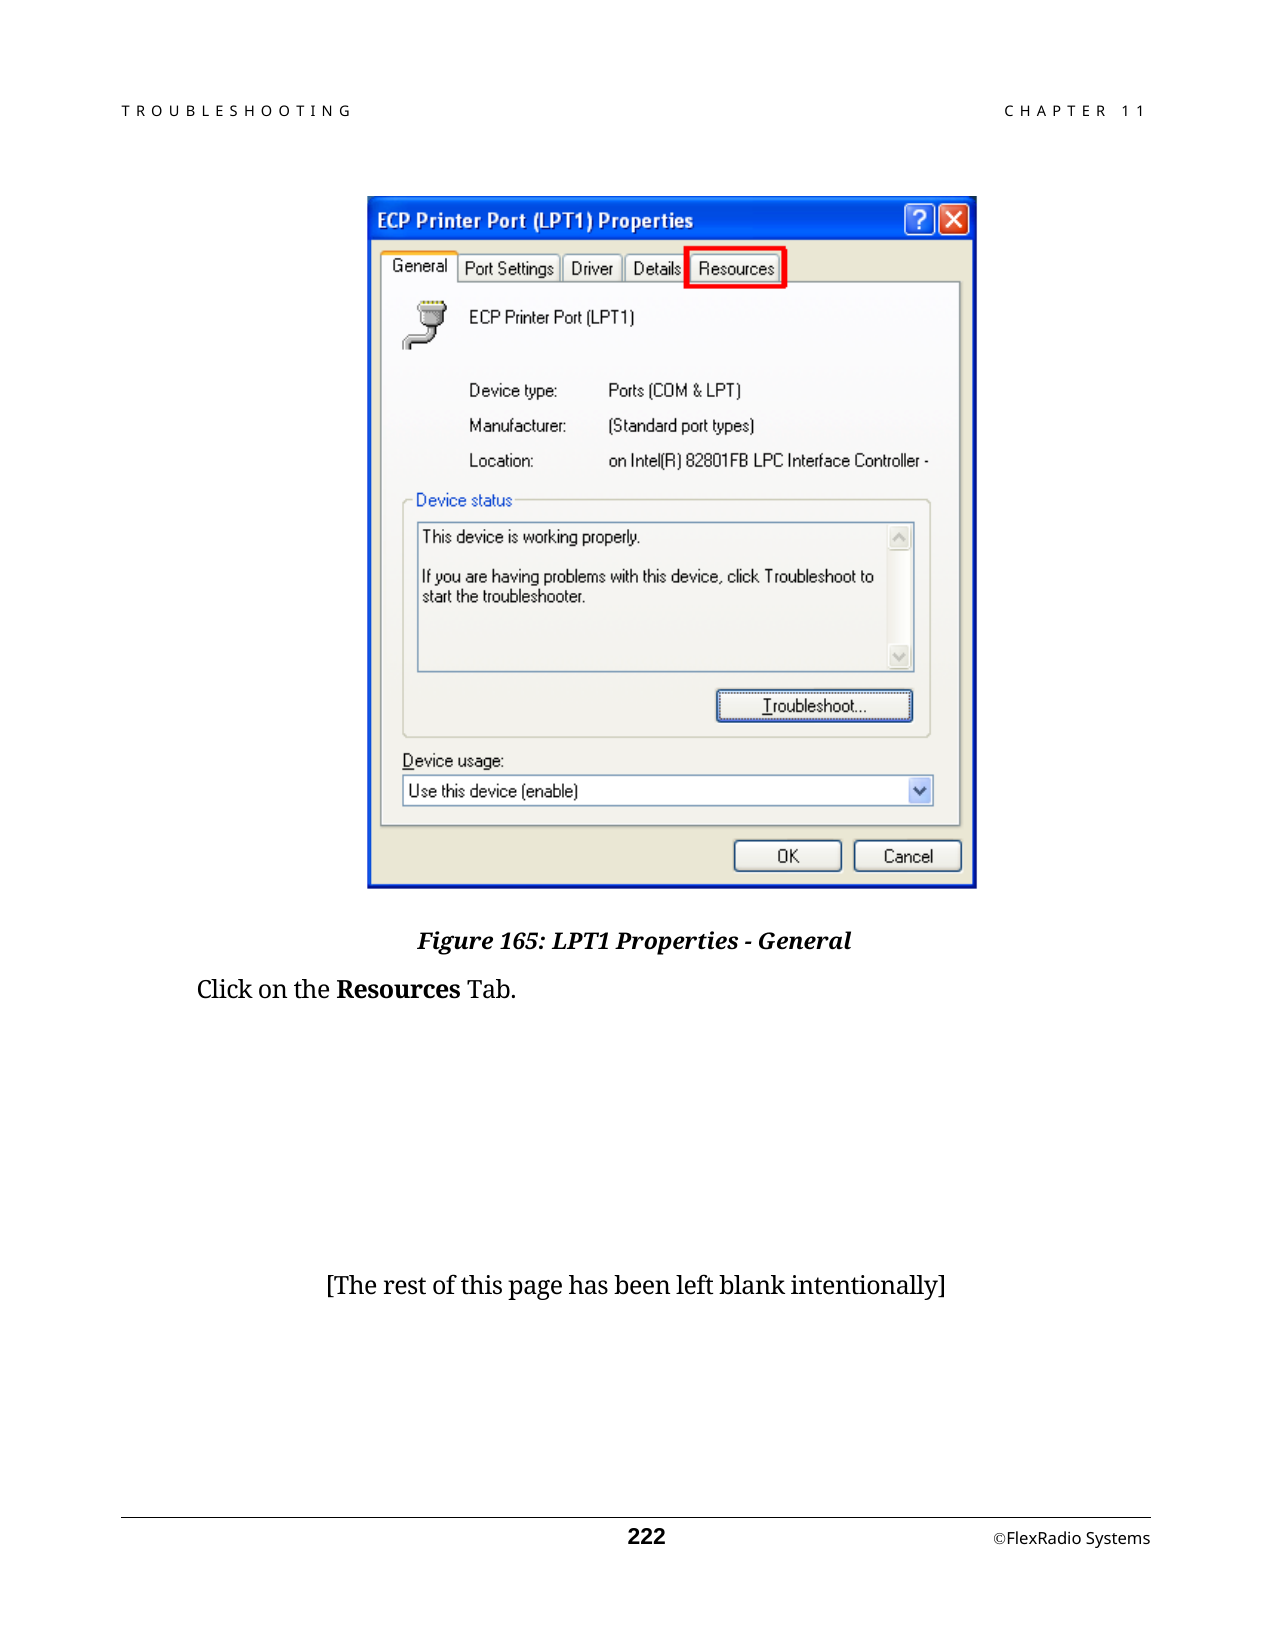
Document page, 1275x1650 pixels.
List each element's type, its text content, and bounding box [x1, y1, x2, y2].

text Figure 165: LPT1 Properties - General [121, 925, 1151, 957]
text Click on the Resources Tab. [196, 972, 1151, 1006]
picture [367, 196, 980, 892]
text [The rest of this page has been left blank intentionally] [121, 1267, 1151, 1302]
